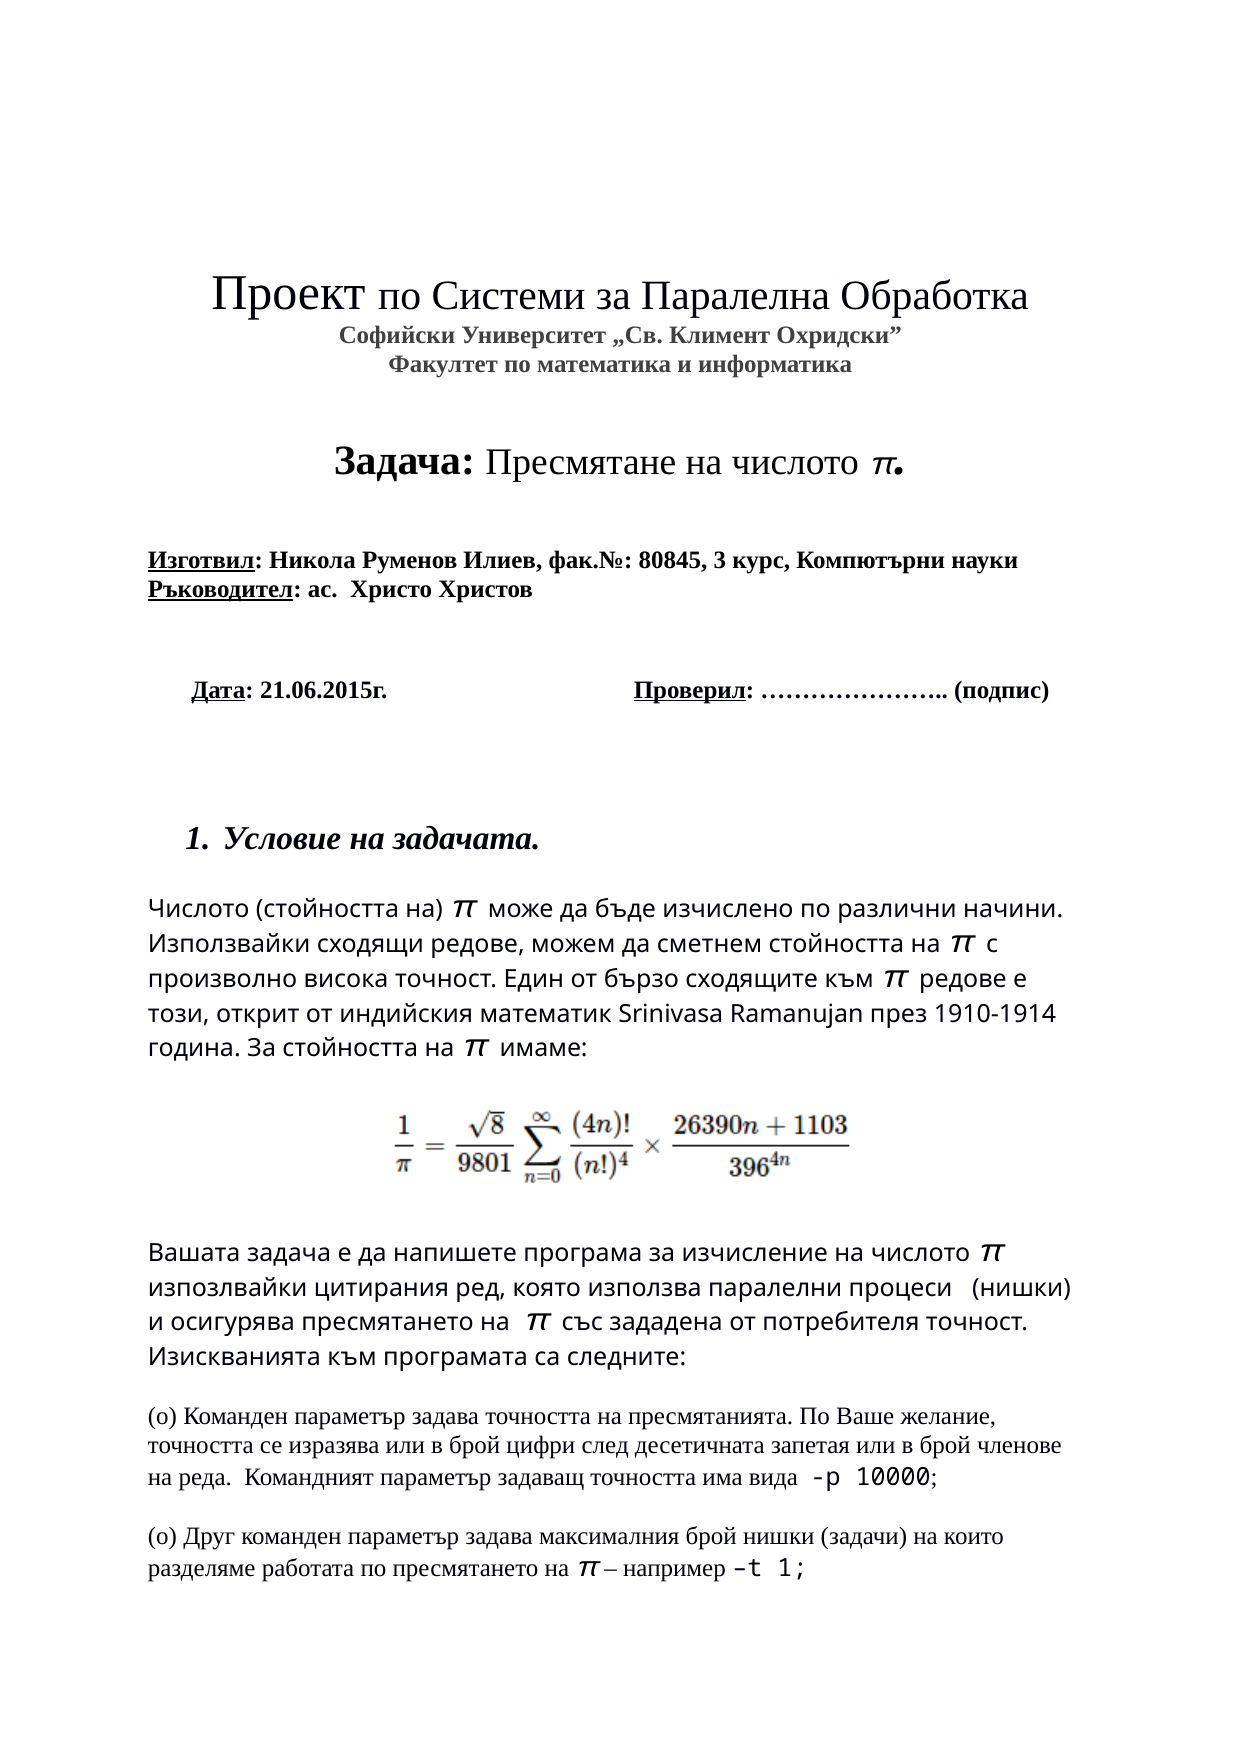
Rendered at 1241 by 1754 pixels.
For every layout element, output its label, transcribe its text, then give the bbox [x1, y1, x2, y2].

list Условие на задачата. [185, 818, 1093, 857]
picture [371, 1098, 870, 1205]
text Числото (стойността на)  може да бъде изчислено по различни начини. Използвайки сходящи редове, можем да сметнем стойността на  с произволно висока точност. Един от бързо сходящите към  редове е този, открит от индийския математик Srinivasa Ramanujan през 1910-1914 година. За стойността на  имаме: [148, 891, 1093, 1064]
text (о) Друг команден параметър задава максималния брой нишки (задачи) на които разделяме работата по пресмятането на  – например –t 1; [148, 1521, 1093, 1584]
text Софийски Университет „Св. Климент Охридски” [148, 320, 1093, 349]
text Вашата задача е да напишете програма за изчисление на числото  изпозлвайки цитирания ред, която използва паралелни процеси (нишки) и осигурява пресмятането на  със зададена от потребителя точност. Изискванията към програмата са следните: [148, 1234, 1093, 1372]
text (o) Команден параметър задава точността на пресмятанията. По Ваше желание, точността се изразява или в брой цифри след десетичната запетая или в брой членове на реда. Командният параметър задаващ точността има вида -p 10000; [148, 1401, 1093, 1492]
text Ръководител: ас. Христо Христов [148, 574, 1093, 603]
text Задача: Пресмятане на числото . [148, 426, 1093, 488]
text Изготвил: Никола Руменов Илиев, фак.№: 80845, 3 курс, Компютърни науки [148, 545, 1093, 574]
text Факултет по математика и информатика [148, 349, 1093, 378]
text Проект по Системи за Паралелна Обработка [148, 263, 1093, 320]
text Дата: 21.06.2015г. Проверил: ………………….. (подпис) [148, 675, 1093, 703]
